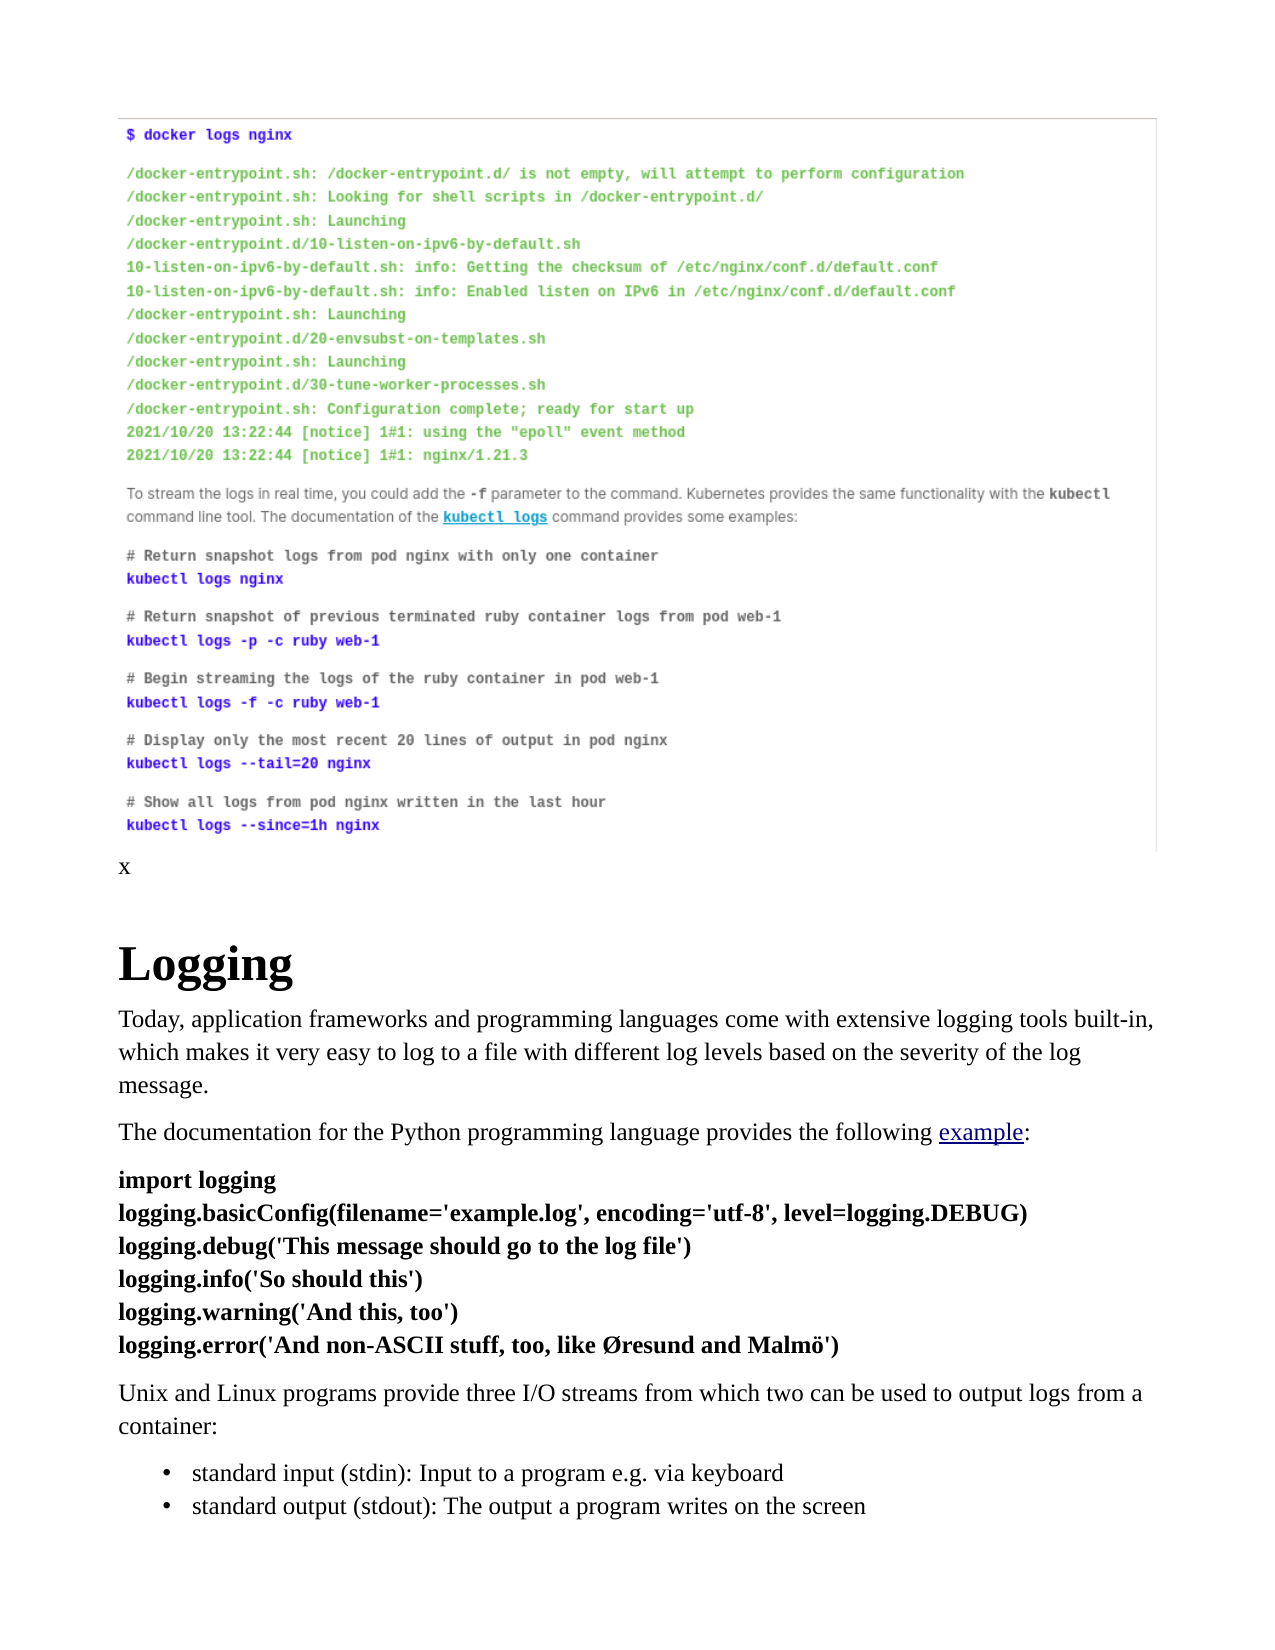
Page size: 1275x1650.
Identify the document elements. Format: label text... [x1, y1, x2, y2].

text import logging logging.basicConfig(filename='example.log', encoding='utf-8', level=logging.DEBUG) logging.debug('This message should go to the log file') logging.info('So should this') logging.warning('And this, too') logging.error('And non-ASCII stuff, too, like Øresund and Malmö') [118, 1165, 1157, 1359]
list standard output (stdout): The output a program writes on the screen [162, 1491, 1157, 1520]
text x [118, 852, 1157, 880]
text Unix and Linux programs provide three I/O streams from which two can be used to output logs from a container: [118, 1378, 1157, 1439]
text The documentation for the Python programming language provides the following example: [118, 1117, 1157, 1146]
list standard input (stdin): Input to a program e.g. via keyboard [162, 1458, 1157, 1487]
text Today, application frameworks and programming languages come with extensive logging tools built-in, which makes it very easy to log to a file with different log levels based on the severity of the log message. [118, 1004, 1157, 1099]
subtitle Logging [118, 934, 1157, 991]
picture [118, 118, 1157, 852]
